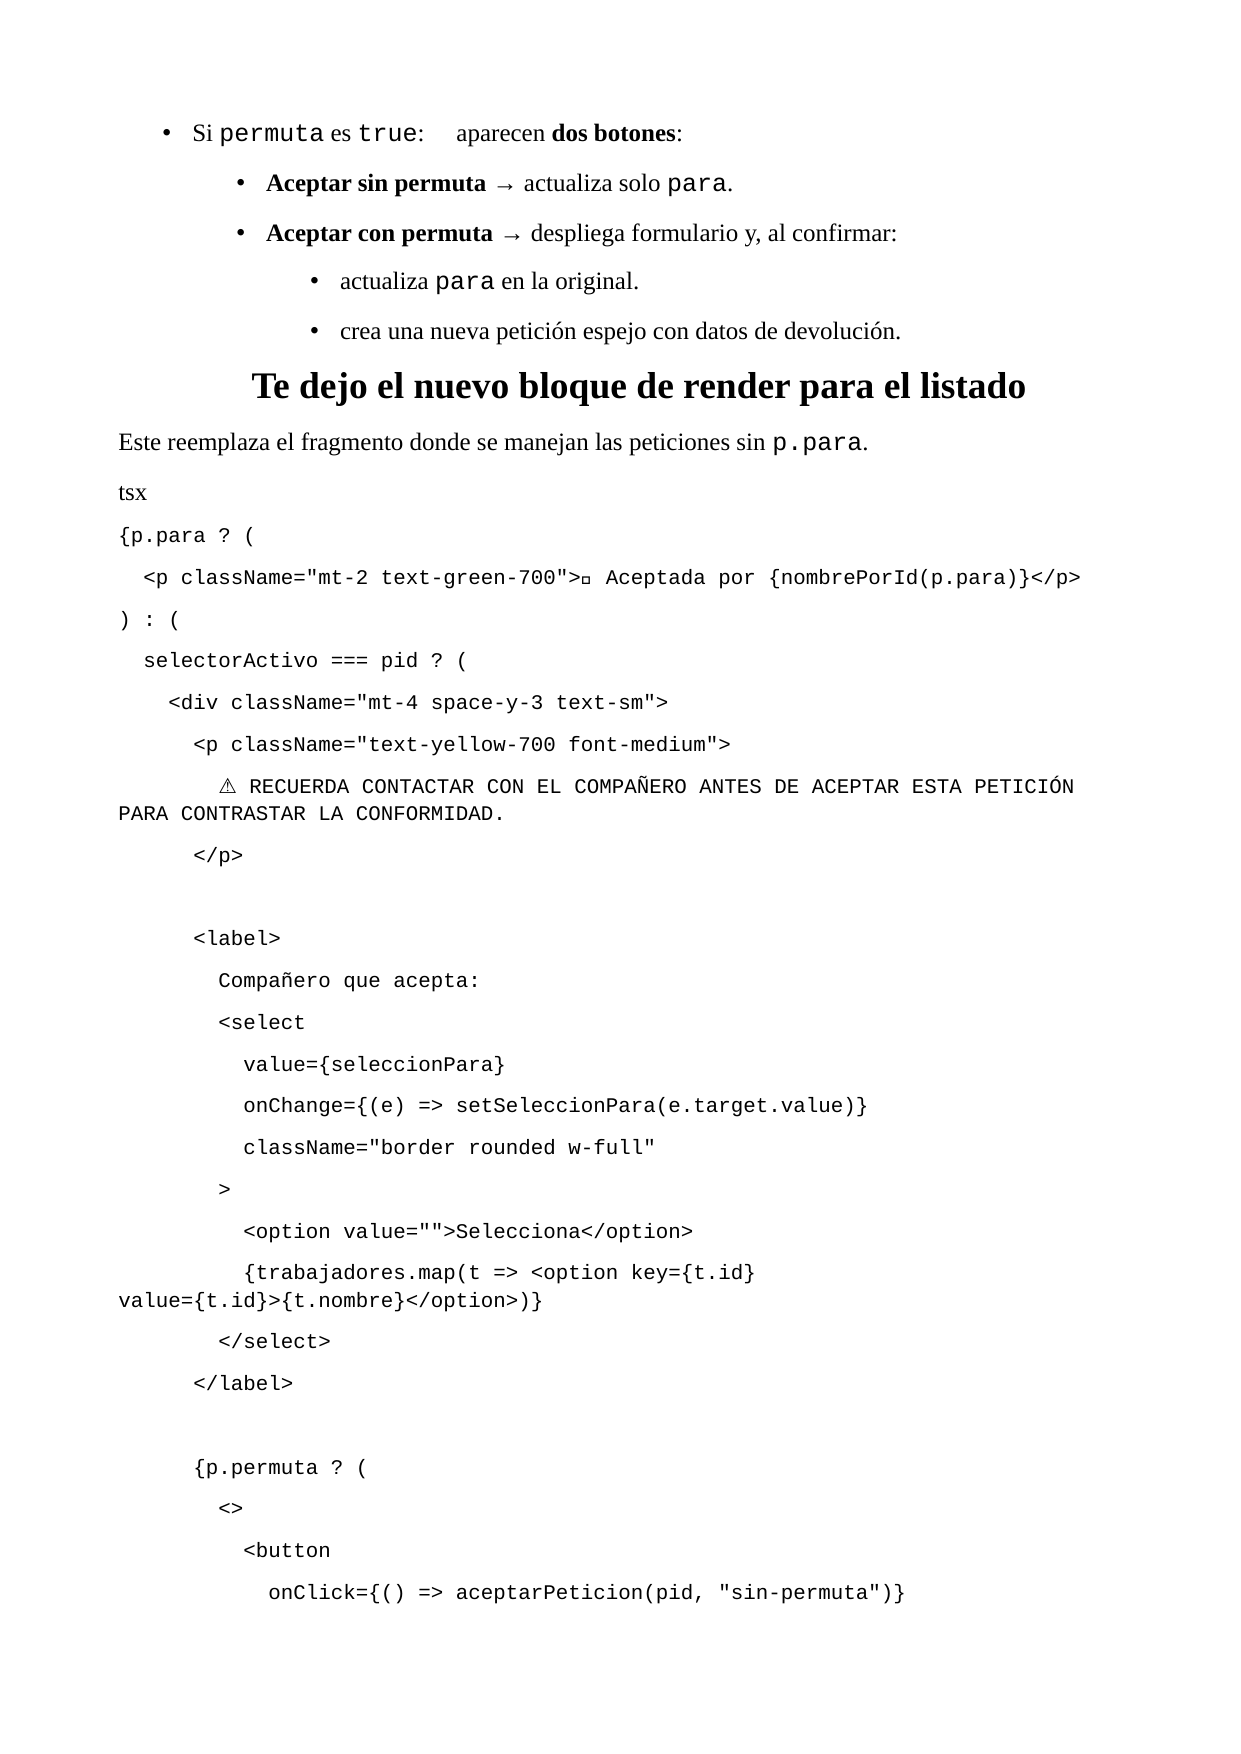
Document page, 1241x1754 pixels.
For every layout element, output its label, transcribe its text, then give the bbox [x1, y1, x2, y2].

list Si permuta es true: 🔹 aparecen dos botones: [162, 118, 1122, 149]
text value={seleccionPara} [118, 1053, 1122, 1077]
text <div className="mt-4 space-y-3 text-sm"> [118, 692, 1122, 716]
text onChange={(e) => setSeleccionPara(e.target.value)} [118, 1095, 1122, 1119]
text <p className="text-yellow-700 font-medium"> [118, 734, 1122, 758]
list actualiza para en la original. [310, 266, 1122, 297]
list Aceptar sin permuta → actualiza solo para. [236, 168, 1122, 199]
text selectorActivo === pid ? ( [118, 650, 1122, 674]
text <option value="">Selecciona</option> [118, 1221, 1122, 1244]
text </p> [118, 845, 1122, 868]
text <> [118, 1498, 1122, 1522]
text {p.para ? ( [118, 525, 1122, 549]
list Aceptar con permuta → despliega formulario y, al confirmar: [236, 218, 1122, 247]
text Compañero que acepta: [118, 970, 1122, 994]
text {trabajadores.map(t => <option key={t.id} value={t.id}>{t.nombre}</option>)} [118, 1262, 1122, 1313]
text </select> [118, 1331, 1122, 1355]
text ⚠️ RECUERDA CONTACTAR CON EL COMPAÑERO ANTES DE ACEPTAR ESTA PETICIÓN PARA CONTRASTAR LA CONFORMIDAD. [118, 776, 1122, 827]
text </label> [118, 1373, 1122, 1397]
list crea una nueva petición espejo con datos de devolución. [310, 316, 1122, 344]
text <button [118, 1540, 1122, 1564]
text className="border rounded w-full" [118, 1137, 1122, 1161]
text onClick={() => aceptarPeticion(pid, "sin-permuta")} [118, 1582, 1122, 1606]
text <select [118, 1012, 1122, 1035]
text tsx [118, 477, 1122, 506]
text <p className="mt-2 text-green-700">✅ Aceptada por {nombrePorId(p.para)}</p> [118, 567, 1122, 591]
text Este reemplaza el fragmento donde se manejan las peticiones sin p.para. [118, 427, 1122, 458]
text ) : ( [118, 609, 1122, 632]
text {p.permuta ? ( [118, 1457, 1122, 1480]
subtitle ✅ Te dejo el nuevo bloque de render para el listado [118, 363, 1122, 406]
text > [118, 1179, 1122, 1202]
text <label> [118, 928, 1122, 952]
